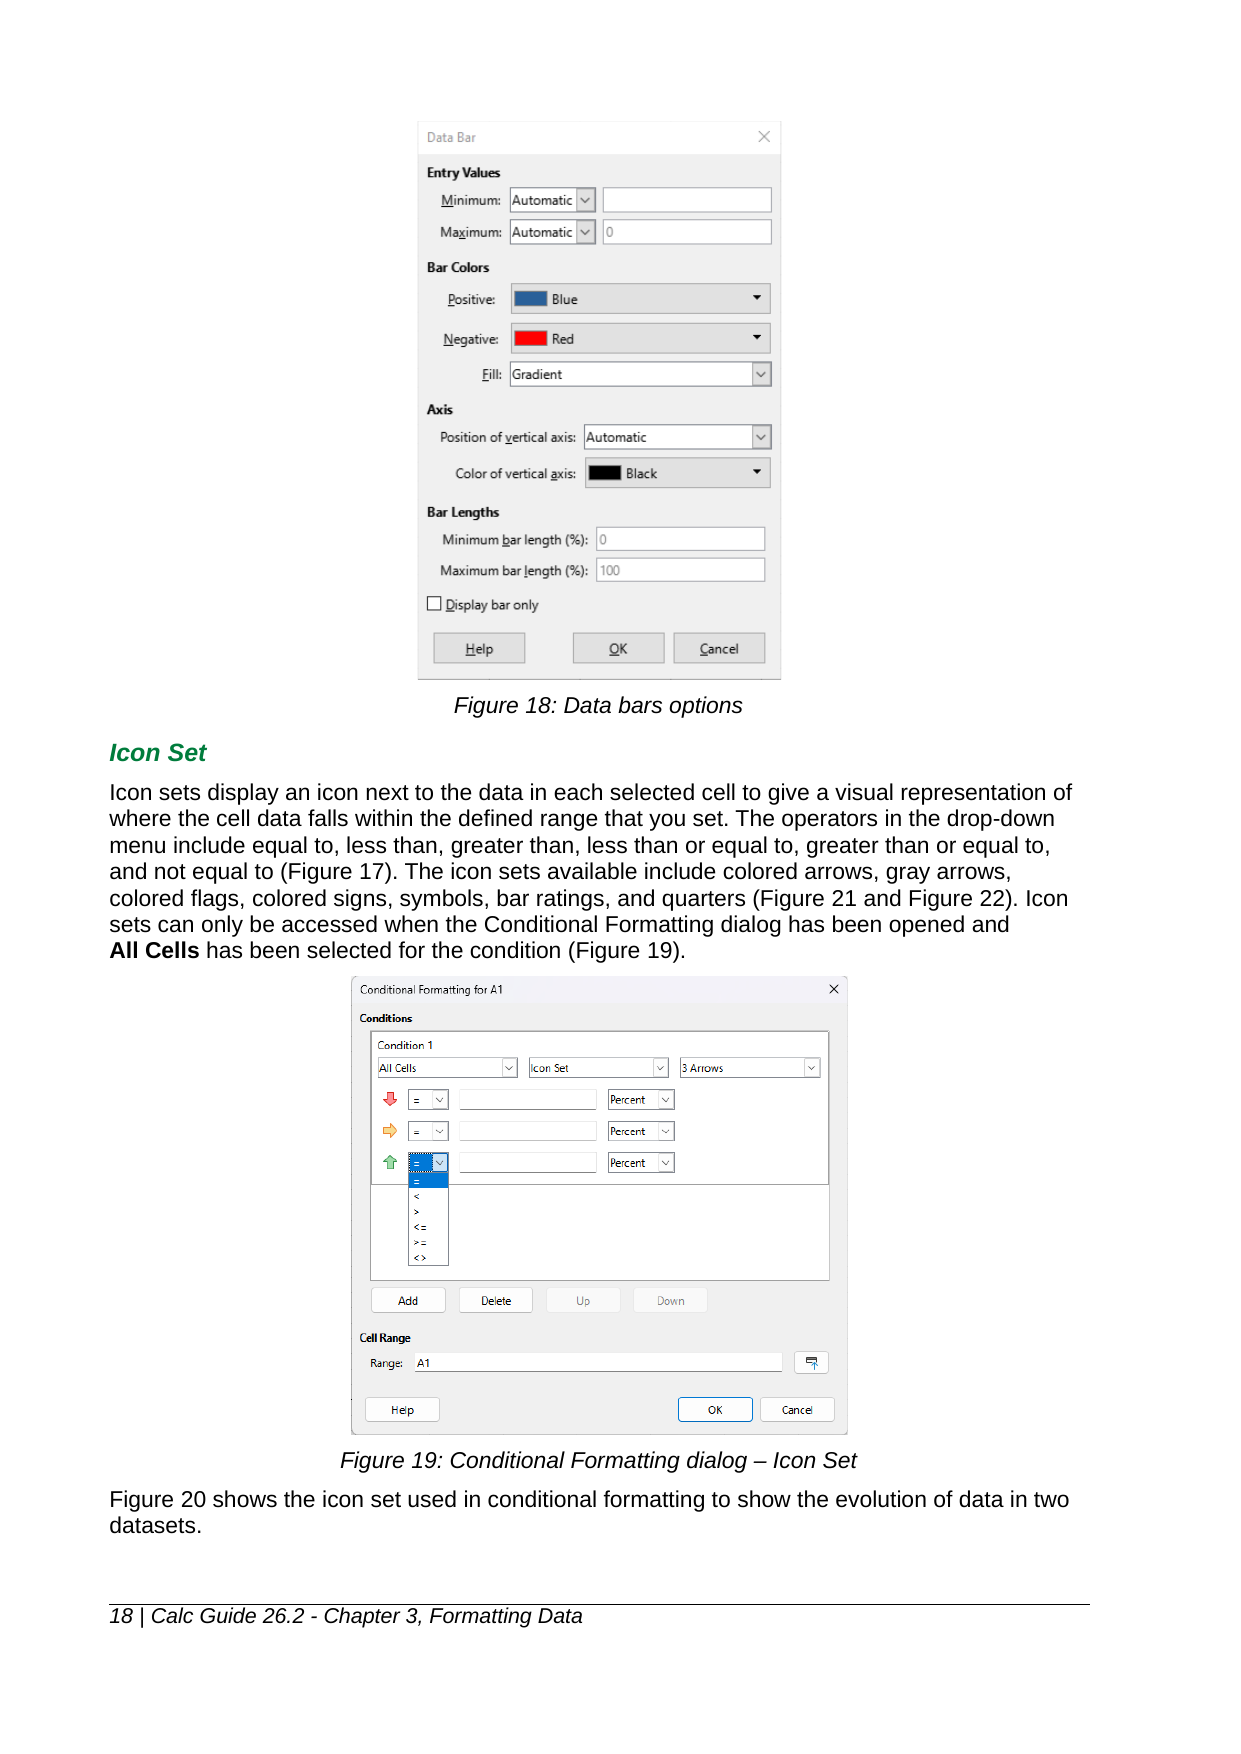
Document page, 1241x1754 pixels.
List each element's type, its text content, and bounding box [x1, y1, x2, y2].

text Figure 20 shows the icon set used in conditional formatting to show the evolution of data in two datasets. [109, 1486, 1090, 1539]
text Icon sets display an icon next to the data in each selected cell to give a visual representation of where the cell data falls within the defined range that you set. The operators in the drop-down menu include equal to, less than, greater than, less than or equal to, greater than or equal to, and not equal to (Figure 17). The icon sets available include colored arrows, gray arrows, colored flags, colored signs, symbols, bar ratings, and quarters (Figure 21 and Figure 22). Icon sets can only be accessed when the Conditional Formatting dialog has been opened and All Cells has been selected for the condition (Figure 19). [109, 779, 1090, 963]
text Figure 18: Data bars options [418, 692, 781, 718]
subtitle Icon Set [109, 738, 1090, 767]
picture [351, 976, 848, 1435]
text Figure 19: Conditional Formatting dialog – Icon Set [340, 1447, 859, 1474]
picture [417, 121, 782, 680]
